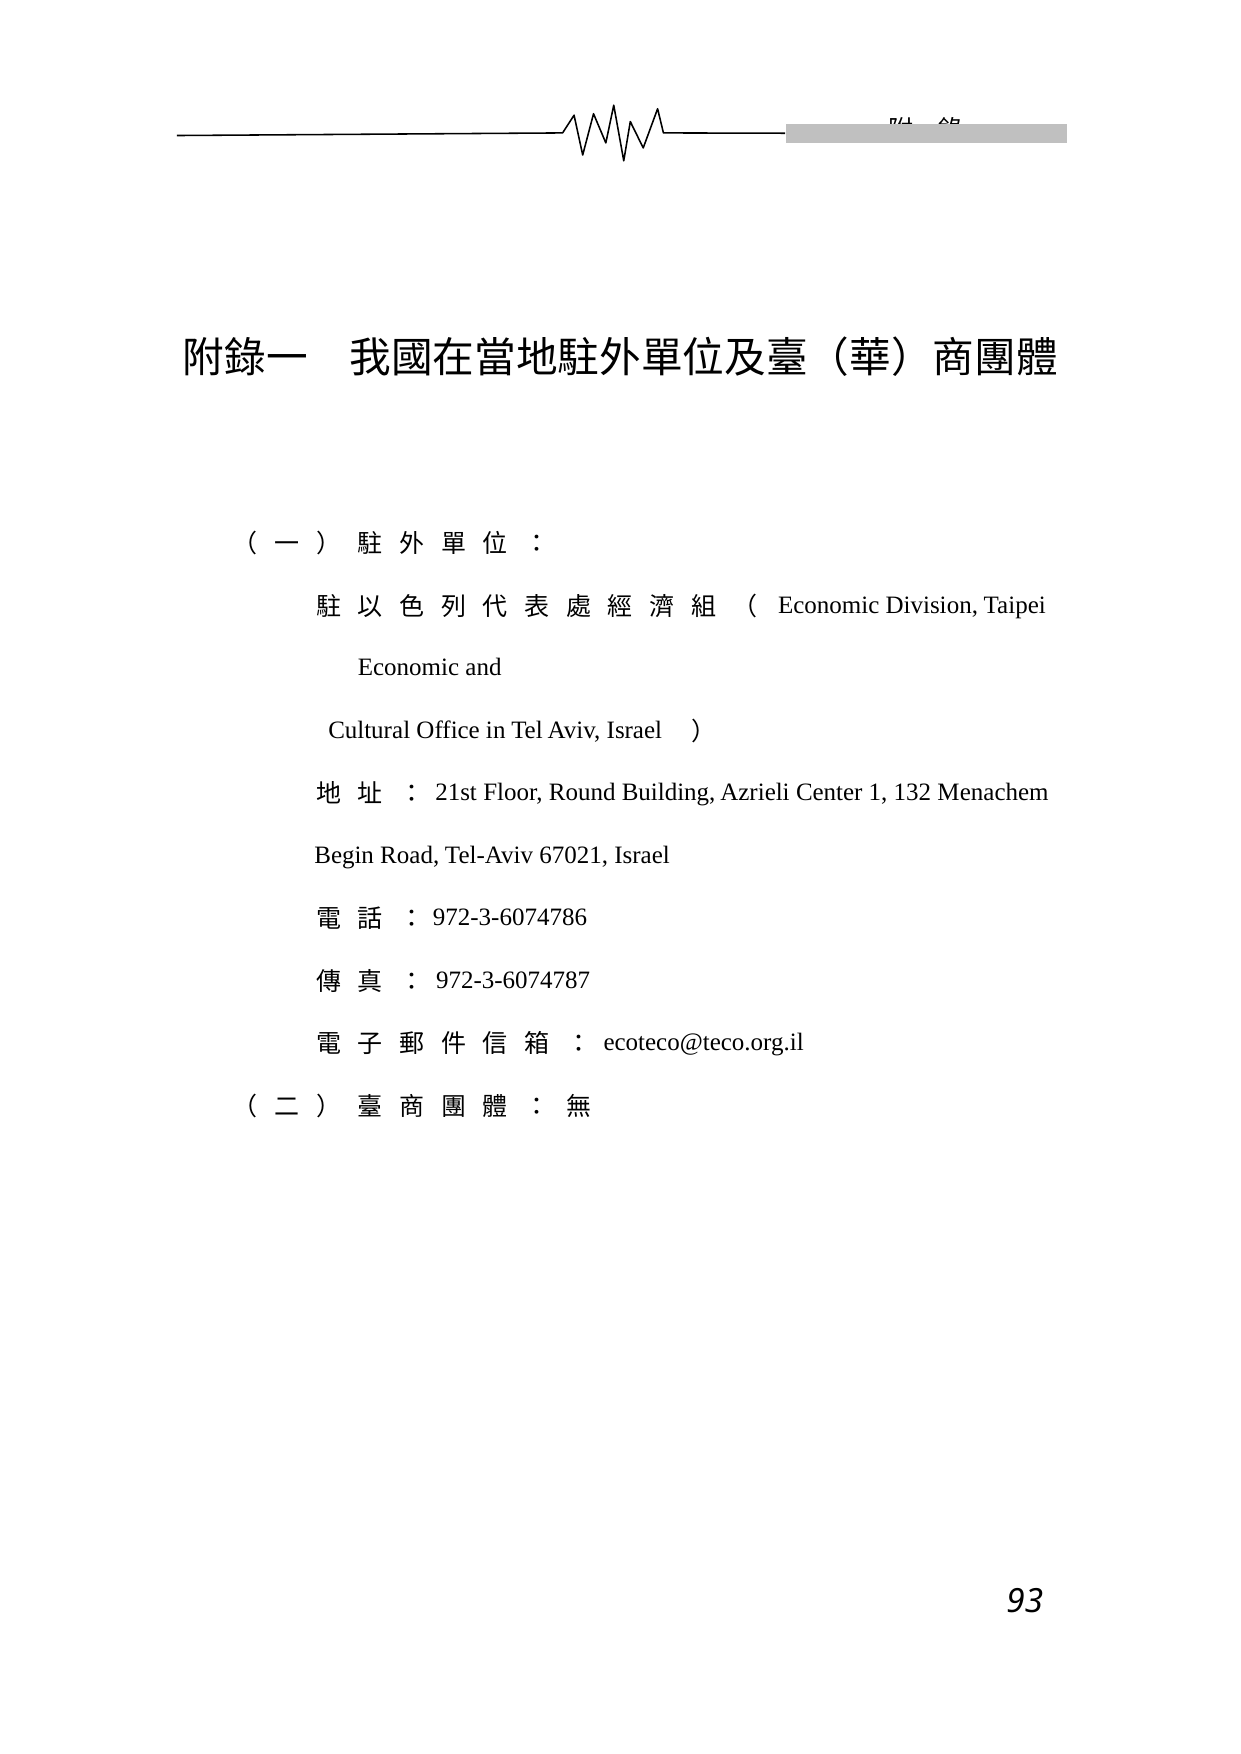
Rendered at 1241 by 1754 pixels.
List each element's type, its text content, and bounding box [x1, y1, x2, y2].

text Begin Road, Tel-Aviv 67021, Israel [281, 813, 1058, 875]
text 傳真：972-3-6074787 [281, 938, 1058, 1000]
text （二）臺商團體：無 [207, 1063, 1058, 1125]
text Cultural Office in Tel Aviv, Israel） [281, 688, 1058, 750]
text 地址：21st Floor, Round Building, Azrieli Center 1, 132 Menachem [281, 750, 1058, 813]
text 附錄一 我國在當地駐外單位及臺（華）商團體 [183, 313, 1058, 375]
text 電子郵件信箱：ecoteco@teco.org.il [281, 1000, 1058, 1063]
text 電話：972-3-6074786 [281, 875, 1058, 938]
text （一）駐外單位： [207, 500, 1058, 563]
text 駐以色列代表處經濟組（Economic Division, Taipei Economic and [281, 563, 1058, 688]
